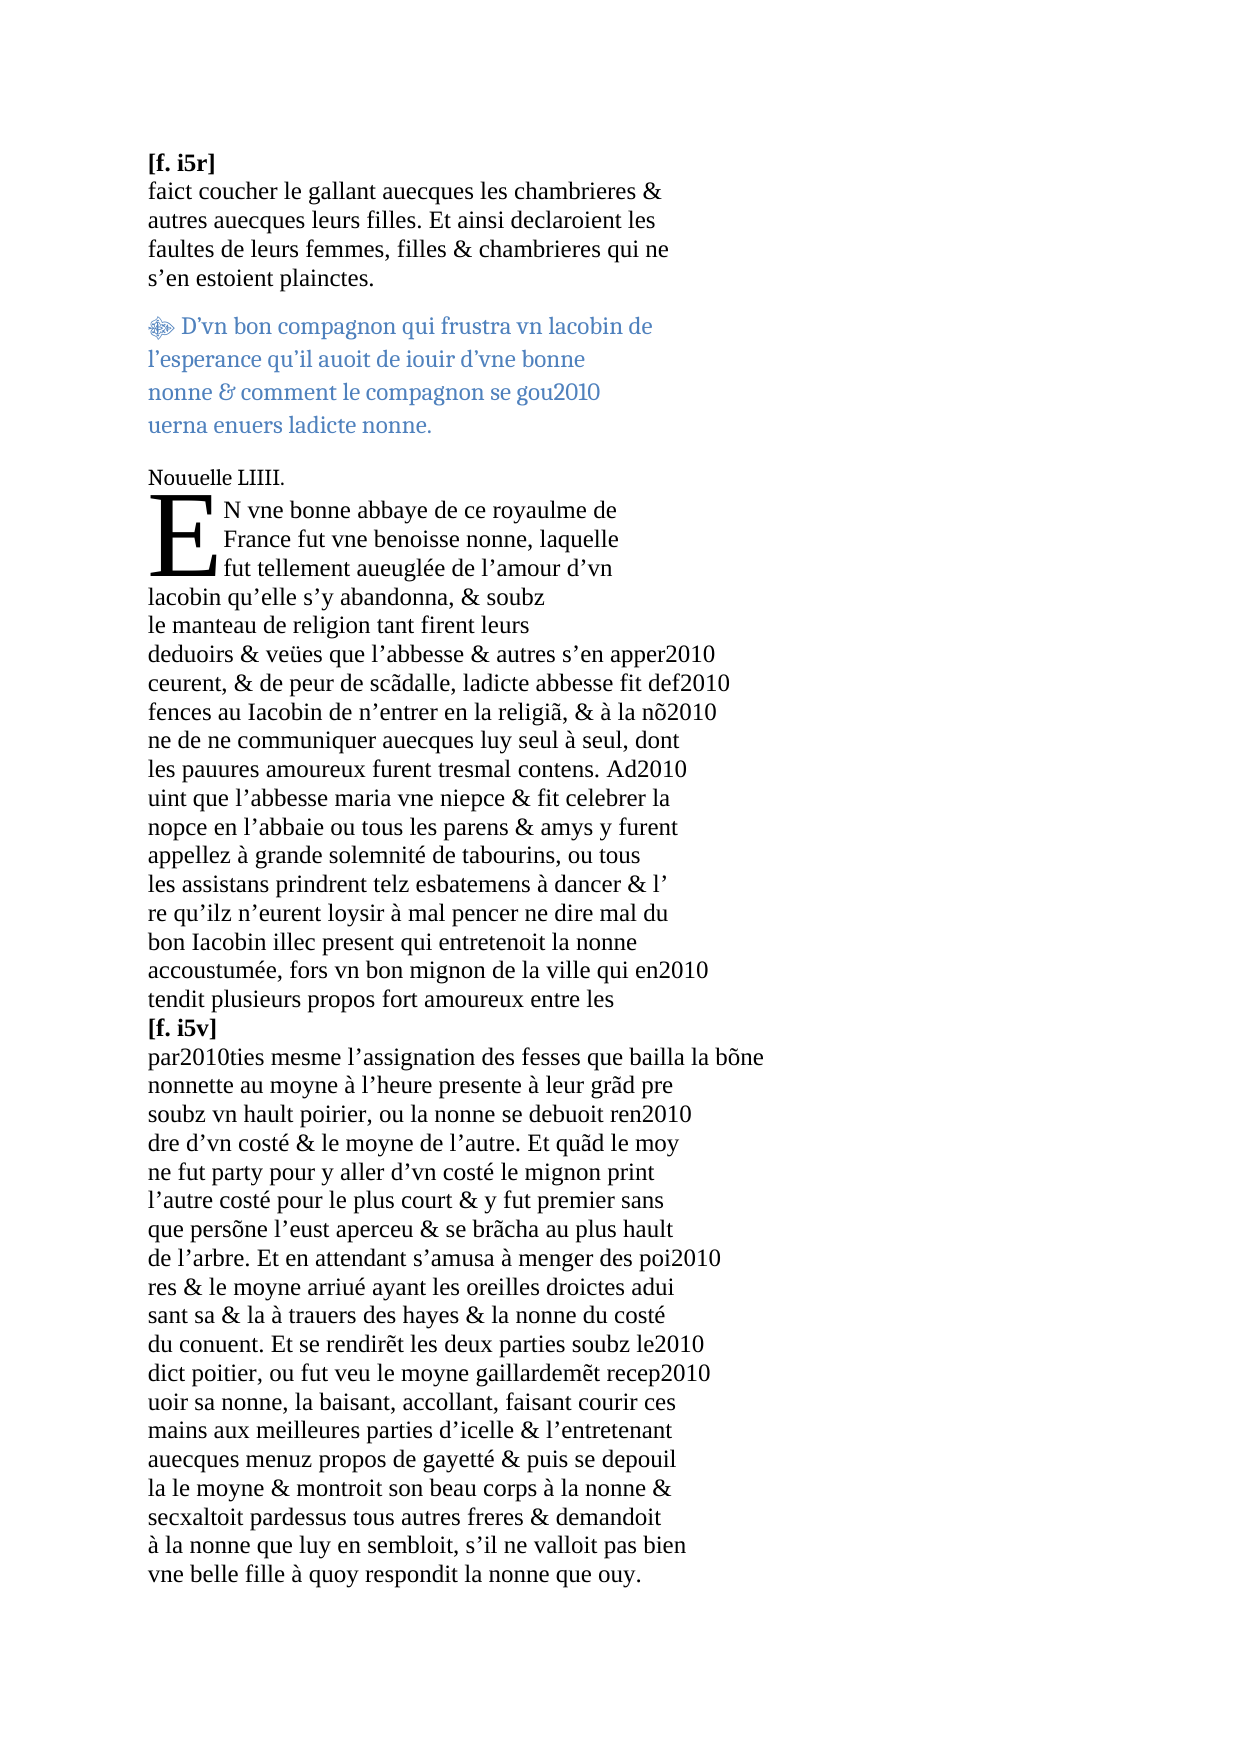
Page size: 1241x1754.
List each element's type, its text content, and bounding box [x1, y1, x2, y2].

text [f. i5r] faict coucher le gallant auecques les chambrieres & autres auecques leurs filles. Et ainsi declaroient les faultes de leurs femmes, filles & chambrieres qui ne s’en estoient plainctes. [148, 148, 1093, 291]
text EN vne bonne abbaye de ce royaulme de France fut vne benoisse nonne, laquelle fut tellement aueuglée de l’amour d’vn lacobin qu’elle s’y abandonna, & soubz le manteau de religion tant firent leurs deduoirs & veües que l’abbesse & autres s’en apper2010 ceurent, & de peur de scãdalle, ladicte abbesse fit def2010 fences au Iacobin de n’entrer en la religiã, & à la nõ2010 ne de ne communiquer auecques luy seul à seul, dont les pauures amoureux furent tresmal contens. Ad2010 uint que l’abbesse maria vne niepce & fit celebrer la nopce en l’abbaie ou tous les parens & amys y furent appellez à grande solemnité de tabourins, ou tous les assistans prindrent telz esbatemens à dancer & l’ re qu’ilz n’eurent loysir à mal pencer ne dire mal du bon Iacobin illec present qui entretenoit la nonne accoustumée, fors vn bon mignon de la ville qui en2010 tendit plusieurs propos fort amoureux entre les [f. i5v] par2010ties mesme l’assignation des fesses que bailla la bõne nonnette au moyne à l’heure presente à leur grãd pre soubz vn hault poirier, ou la nonne se debuoit ren2010 dre d’vn costé & le moyne de l’autre. Et quãd le moy ne fut party pour y aller d’vn costé le mignon print l’autre costé pour le plus court & y fut premier sans que persõne l’eust aperceu & se brãcha au plus hault de l’arbre. Et en attendant s’amusa à menger des poi2010 res & le moyne arriué ayant les oreilles droictes adui sant sa & la à trauers des hayes & la nonne du costé du conuent. Et se rendirẽt les deux parties soubz le2010 dict poitier, ou fut veu le moyne gaillardemẽt recep2010 uoir sa nonne, la baisant, accollant, faisant courir ces mains aux meilleures parties d’icelle & l’entretenant auecques menuz propos de gayetté & puis se depouil la le moyne & montroit son beau corps à la nonne & secxaltoit pardessus tous autres freres & demandoit à la nonne que luy en sembloit, s’il ne valloit pas bien vne belle fille à quoy respondit la nonne que ouy. [148, 495, 1093, 1588]
subtitle Nouuelle LIIII. [148, 465, 1093, 491]
subtitle ❧ D’vn bon compagnon qui frustra vn lacobin de l’esperance qu’il auoit de iouir d’vne bonne nonne & comment le compagnon se gou2010 uerna enuers ladicte nonne. [148, 312, 1093, 440]
